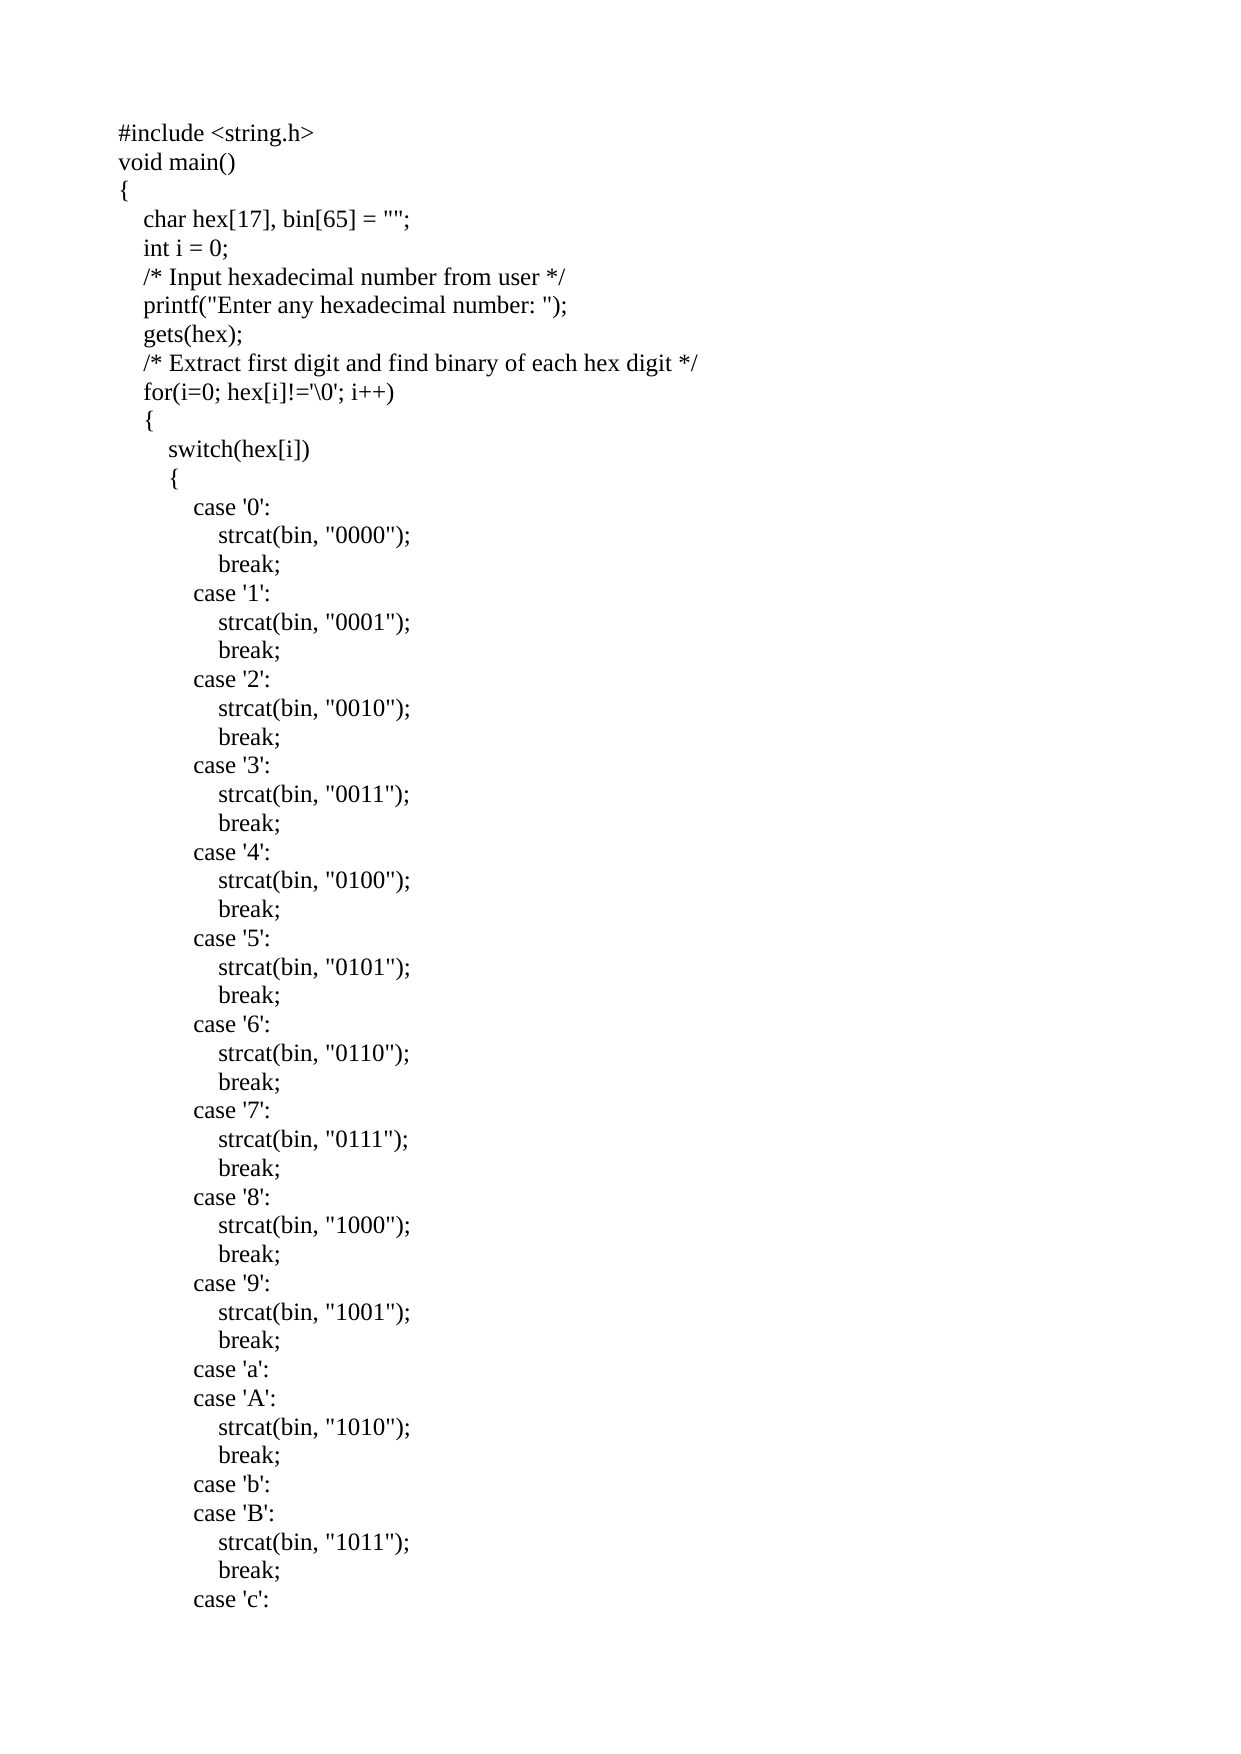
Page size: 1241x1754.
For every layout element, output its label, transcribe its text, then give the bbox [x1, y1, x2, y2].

text printf("Enter any hexadecimal number: "); [118, 291, 1122, 319]
text strcat(bin, "0000"); [118, 521, 1122, 549]
text break; [118, 1153, 1122, 1182]
text break; [118, 1326, 1122, 1354]
text /* Input hexadecimal number from user */ [118, 262, 1122, 291]
text case '6': [118, 1009, 1122, 1038]
text break; [118, 549, 1122, 578]
text case 'B': [118, 1498, 1122, 1527]
text break; [118, 1067, 1122, 1096]
text { [118, 463, 1122, 492]
text break; [118, 1556, 1122, 1584]
text case 'A': [118, 1383, 1122, 1412]
text strcat(bin, "1001"); [118, 1297, 1122, 1326]
text case '3': [118, 751, 1122, 779]
text void main() [118, 147, 1122, 176]
text case '7': [118, 1096, 1122, 1124]
text /* Extract first digit and find binary of each hex digit */ [118, 348, 1122, 377]
text switch(hex[i]) [118, 434, 1122, 463]
text case 'a': [118, 1354, 1122, 1383]
text case '2': [118, 664, 1122, 693]
text break; [118, 636, 1122, 664]
text strcat(bin, "0011"); [118, 779, 1122, 808]
text strcat(bin, "1010"); [118, 1412, 1122, 1441]
text strcat(bin, "0010"); [118, 693, 1122, 722]
text break; [118, 808, 1122, 837]
text for(i=0; hex[i]!='\0'; i++) [118, 377, 1122, 406]
text case '0': [118, 492, 1122, 521]
text #include <string.h> [118, 118, 1122, 147]
text break; [118, 1441, 1122, 1469]
text strcat(bin, "0111"); [118, 1124, 1122, 1153]
text case '5': [118, 923, 1122, 952]
text strcat(bin, "1000"); [118, 1211, 1122, 1239]
text strcat(bin, "1011"); [118, 1527, 1122, 1556]
text char hex[17], bin[65] = ""; [118, 204, 1122, 233]
text { [118, 176, 1122, 204]
text gets(hex); [118, 319, 1122, 348]
text strcat(bin, "0110"); [118, 1038, 1122, 1067]
text case '4': [118, 837, 1122, 866]
text break; [118, 722, 1122, 751]
text int i = 0; [118, 233, 1122, 262]
text break; [118, 894, 1122, 923]
text case '9': [118, 1268, 1122, 1297]
text break; [118, 981, 1122, 1009]
text { [118, 406, 1122, 434]
text case 'c': [118, 1584, 1122, 1613]
text case '8': [118, 1182, 1122, 1211]
text strcat(bin, "0101"); [118, 952, 1122, 981]
text break; [118, 1239, 1122, 1268]
text strcat(bin, "0001"); [118, 607, 1122, 636]
text strcat(bin, "0100"); [118, 866, 1122, 894]
text case 'b': [118, 1469, 1122, 1498]
text case '1': [118, 578, 1122, 607]
